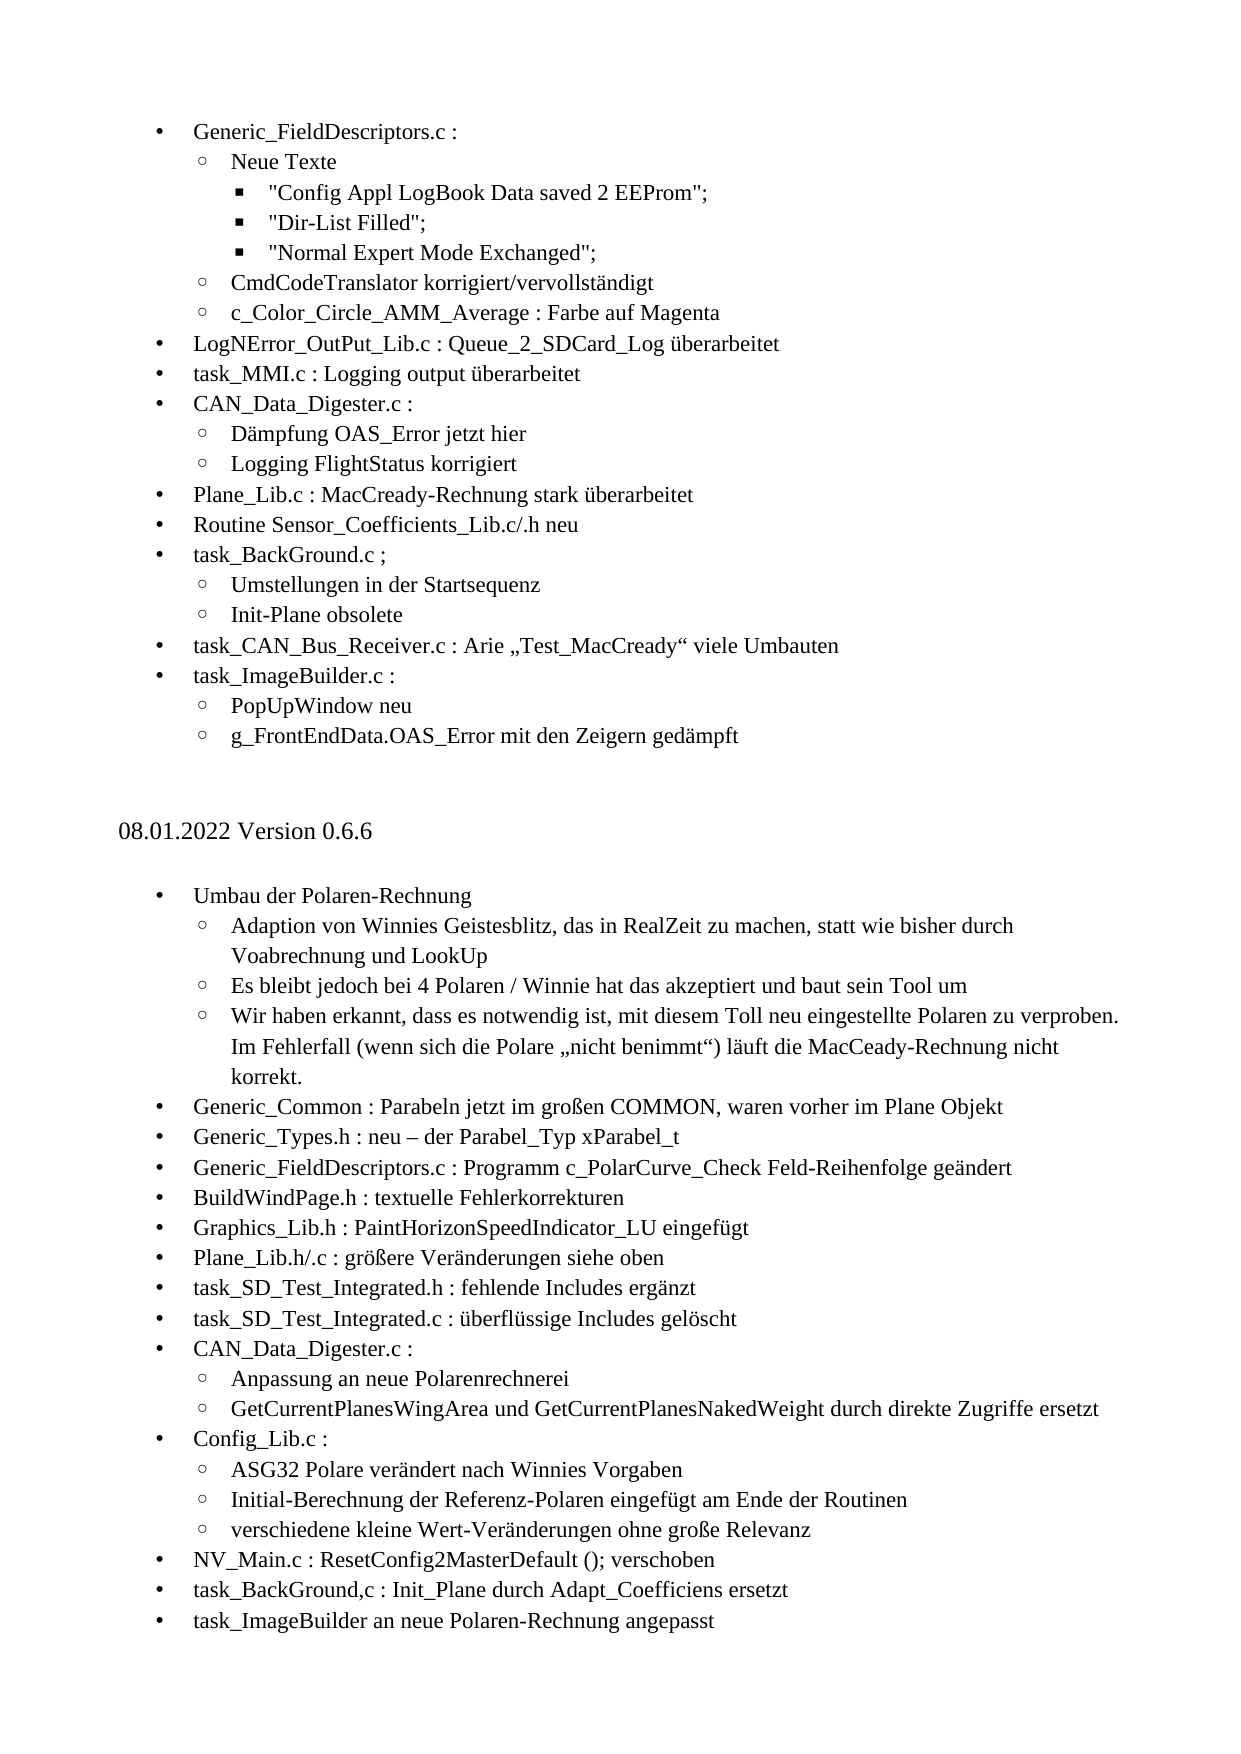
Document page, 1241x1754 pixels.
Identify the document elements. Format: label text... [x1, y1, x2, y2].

list Anpassung an neue Polarenrechnerei [193, 1365, 1122, 1391]
list task_BackGround.c ; [156, 541, 1122, 567]
list Config_Lib.c : [156, 1426, 1122, 1452]
list Generic_Types.h : neu – der Parabel_Typ xParabel_t [156, 1123, 1122, 1150]
list task_MMI.c : Logging output überarbeitet [156, 360, 1122, 386]
list CmdCodeTranslator korrigiert/vervollständigt [193, 269, 1122, 296]
list Generic_FieldDescriptors.c : [156, 118, 1122, 144]
list CAN_Data_Digester.c : [156, 390, 1122, 416]
list task_BackGround,c : Init_Plane durch Adapt_Coefficiens ersetzt [156, 1577, 1122, 1603]
list "Dir-List Filled"; [231, 209, 1122, 235]
list verschiedene kleine Wert-Veränderungen ohne große Relevanz [193, 1516, 1122, 1542]
list "Normal Expert Mode Exchanged"; [231, 239, 1122, 265]
list task_SD_Test_Integrated.h : fehlende Includes ergänzt [156, 1274, 1122, 1301]
list g_FrontEndData.OAS_Error mit den Zeigern gedämpft [193, 722, 1122, 749]
list Initial-Berechnung der Referenz-Polaren eingefügt am Ende der Routinen [193, 1486, 1122, 1512]
list Plane_Lib.h/.c : größere Veränderungen siehe oben [156, 1244, 1122, 1271]
list Adaption von Winnies Geistesblitz, das in RealZeit zu machen, statt wie bisher durch Voabrechnung und LookUp [193, 912, 1122, 968]
list Plane_Lib.c : MacCready-Rechnung stark überarbeitet [156, 481, 1122, 507]
list task_SD_Test_Integrated.c : überflüssige Includes gelöscht [156, 1305, 1122, 1331]
list CAN_Data_Digester.c : [156, 1335, 1122, 1361]
list ASG32 Polare verändert nach Winnies Vorgaben [193, 1456, 1122, 1482]
list Logging FlightStatus korrigiert [193, 450, 1122, 477]
list Routine Sensor_Coefficients_Lib.c/.h neu [156, 511, 1122, 537]
list GetCurrentPlanesWingArea und GetCurrentPlanesNakedWeight durch direkte Zugriffe ersetzt [193, 1395, 1122, 1422]
list task_ImageBuilder an neue Polaren-Rechnung angepasst [156, 1607, 1122, 1633]
list Umstellungen in der Startsequenz [193, 571, 1122, 598]
list Wir haben erkannt, dass es notwendig ist, mit diesem Toll neu eingestellte Polaren zu verproben. Im Fehlerfall (wenn sich die Polare „nicht benimmt“) läuft die MacCeady-Rechnung nicht korrekt. [193, 1003, 1122, 1089]
list NV_Main.c : ResetConfig2MasterDefault (); verschoben [156, 1546, 1122, 1573]
list "Config Appl LogBook Data saved 2 EEProm"; [231, 178, 1122, 205]
list Umbau der Polaren-Rechnung [156, 882, 1122, 908]
list LogNError_OutPut_Lib.c : Queue_2_SDCard_Log überarbeitet [156, 329, 1122, 356]
list Dämpfung OAS_Error jetzt hier [193, 420, 1122, 447]
list task_ImageBuilder.c : [156, 662, 1122, 688]
list BuildWindPage.h : textuelle Fehlerkorrekturen [156, 1184, 1122, 1210]
list Graphics_Lib.h : PaintHorizonSpeedIndicator_LU eingefügt [156, 1214, 1122, 1240]
list Init-Plane obsolete [193, 601, 1122, 628]
list PopUpWindow neu [193, 692, 1122, 718]
list Generic_Common : Parabeln jetzt im großen COMMON, waren vorher im Plane Objekt [156, 1093, 1122, 1119]
list Neue Texte [193, 148, 1122, 175]
list task_CAN_Bus_Receiver.c : Arie „Test_MacCready“ viele Umbauten [156, 632, 1122, 658]
list Es bleibt jedoch bei 4 Polaren / Winnie hat das akzeptiert und baut sein Tool um [193, 972, 1122, 999]
list Generic_FieldDescriptors.c : Programm c_PolarCurve_Check Feld-Reihenfolge geändert [156, 1154, 1122, 1180]
list c_Color_Circle_AMM_Average : Farbe auf Magenta [193, 299, 1122, 326]
text 08.01.2022 Version 0.6.6 [118, 816, 1122, 844]
